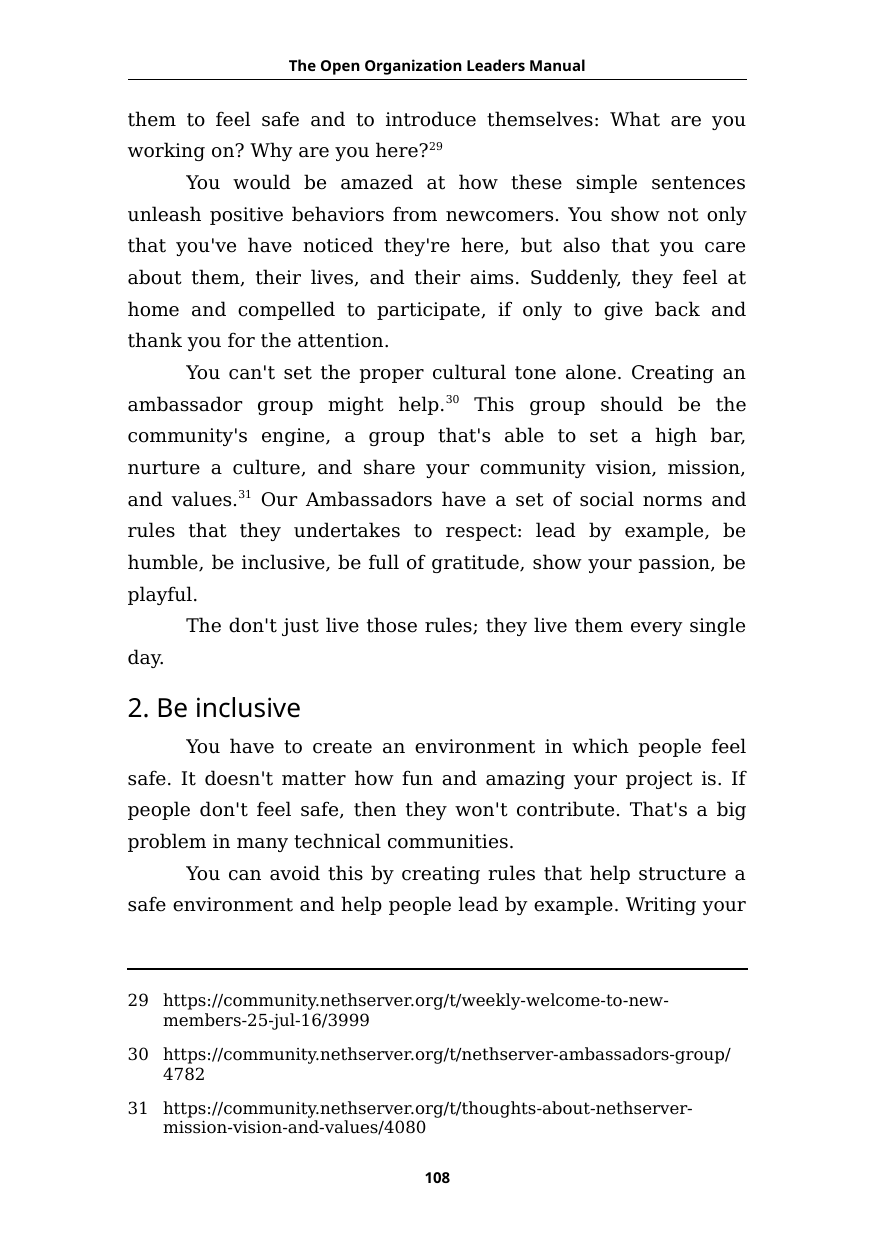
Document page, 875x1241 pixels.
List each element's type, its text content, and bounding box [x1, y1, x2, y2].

text https://community.nethserver.org/t/thoughts-about-nethserver-mission-vision-and-values/4080 [127, 1099, 747, 1138]
text https://community.nethserver.org/t/weekly-welcome-to-new-members-25-jul-16/3999 [127, 991, 747, 1030]
text them to feel safe and to introduce themselves: What are you working on? Why are you here? [127, 109, 747, 162]
text You would be amazed at how these simple sentences unleash positive behaviors from newcomers. You show not only that you've have noticed they're here, but also that you care about them, their lives, and their aims. Suddenly, they feel at home and compelled to participate, if only to give back and thank you for the attention. [127, 172, 747, 352]
text You have to create an environment in which people feel safe. It doesn't matter how fun and amazing your project is. If people don't feel safe, then they won't contribute. That's a big problem in many technical communities. [127, 736, 747, 853]
text You can avoid this by creating rules that help structure a safe environment and help people lead by example. Writing your [127, 863, 747, 916]
text https://community.nethserver.org/t/nethserver-ambassadors-group/4782 [127, 1045, 747, 1084]
text You can't set the proper cultural tone alone. Creating an ambassador group might help. This group should be the community's engine, a group that's able to set a high bar, nurture a culture, and share your community vision, mission, and values. Our Ambassadors have a set of social norms and rules that they undertakes to respect: lead by example, be humble, be inclusive, be full of gratitude, show your passion, be playful. [127, 362, 747, 606]
text The don't just live those rules; they live them every single day. [127, 615, 747, 669]
subtitle 2. Be inclusive [127, 693, 747, 724]
